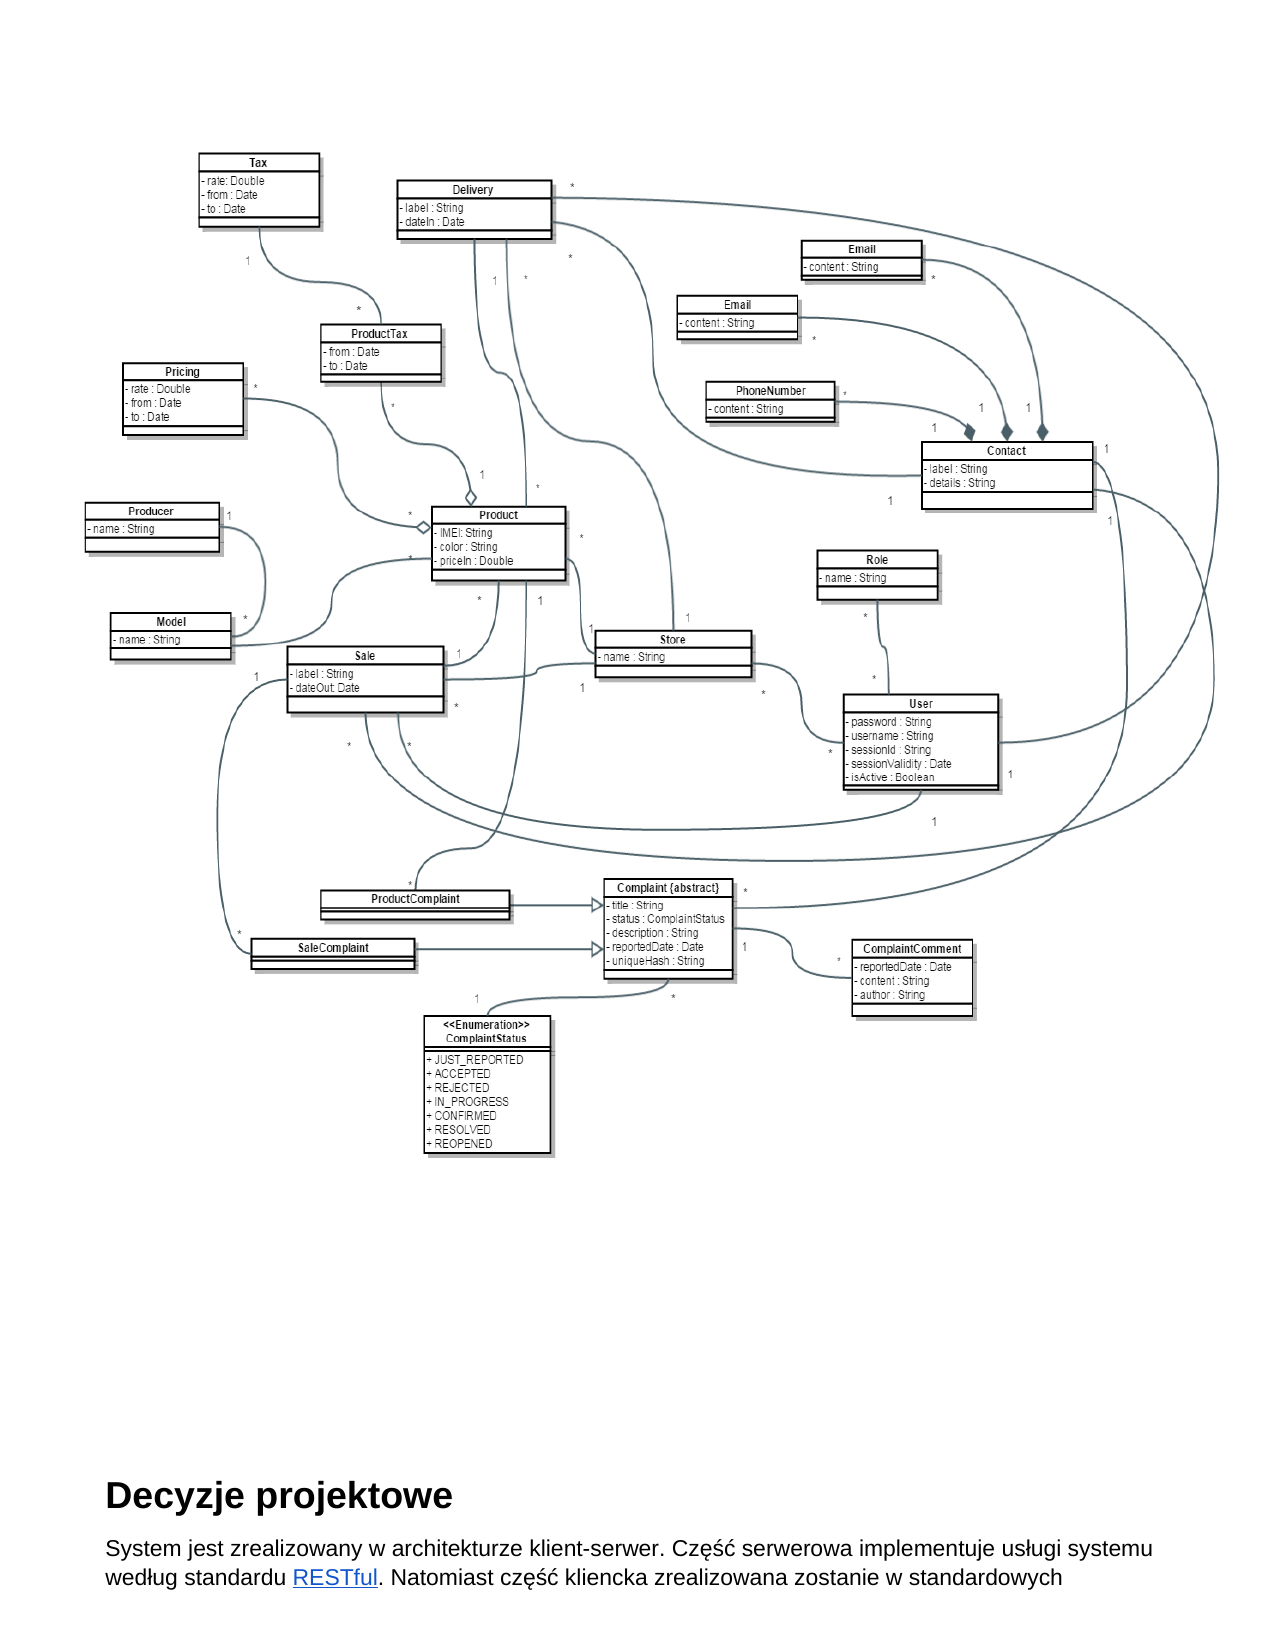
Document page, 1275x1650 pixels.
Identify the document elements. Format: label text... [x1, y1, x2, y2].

picture [37, 114, 1238, 1174]
text System jest zrealizowany w architekturze klient-serwer. Część serwerowa implementuje usługi systemu według standardu RESTful. Natomiast część kliencka zrealizowana zostanie w standardowych [105, 1535, 1170, 1590]
subtitle Decyzje projektowe [105, 1475, 1170, 1517]
